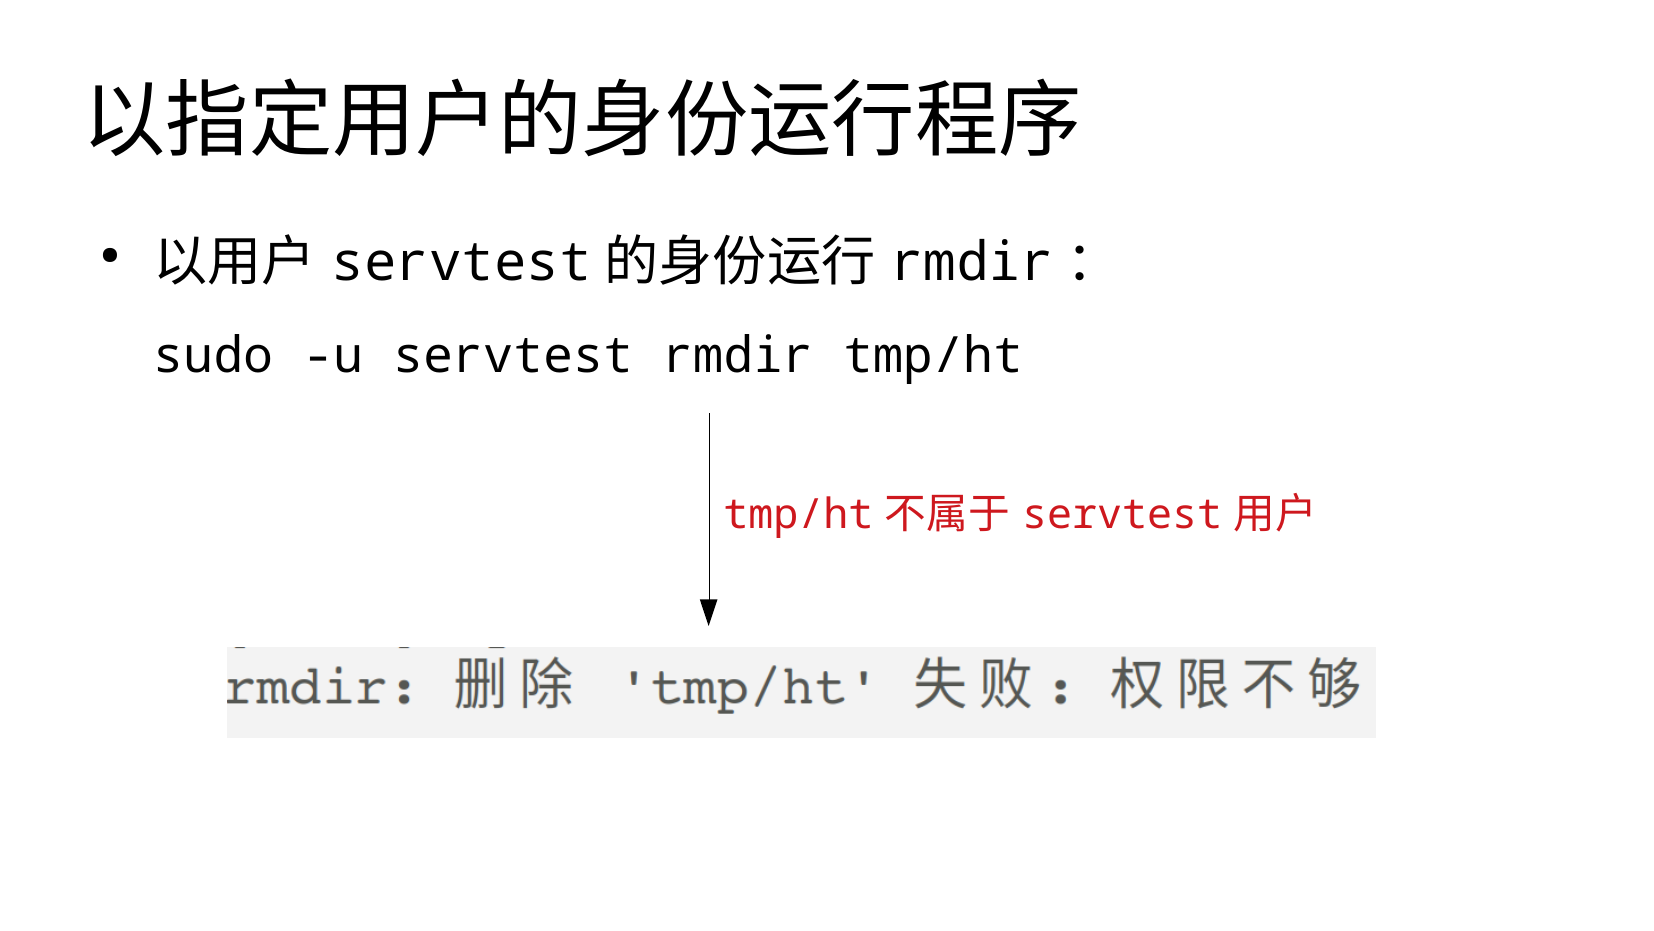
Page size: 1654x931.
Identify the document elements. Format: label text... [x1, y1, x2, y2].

text_box tmp/ht不属于servtest用户 [708, 472, 1359, 536]
picture [227, 647, 1376, 738]
title 以指定用户的身份运行程序 [82, 37, 1571, 189]
list 以用户servtest的身份运行rmdir： sudo -u servtest rmdir tmp/ht [82, 217, 1571, 758]
